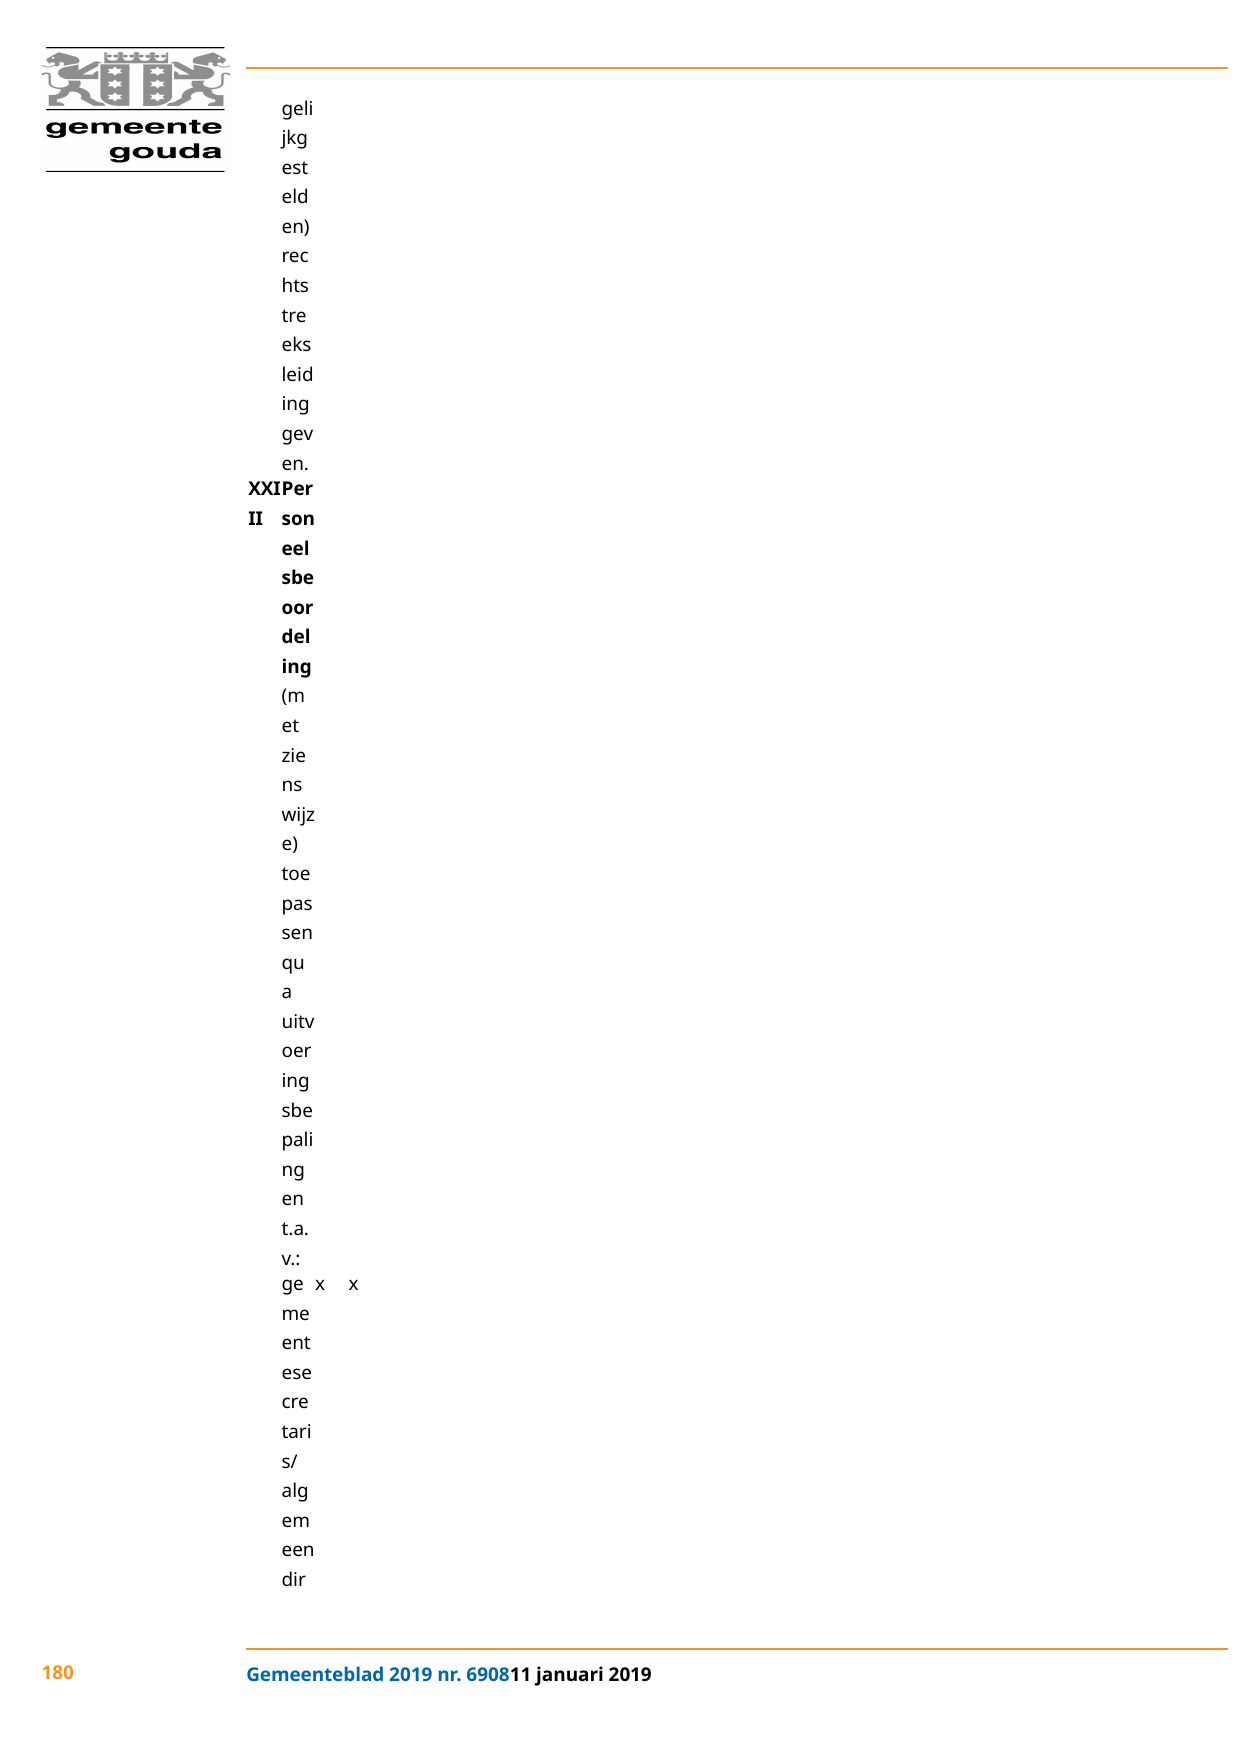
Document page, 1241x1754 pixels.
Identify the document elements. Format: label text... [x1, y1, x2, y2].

table_cell [516, 95, 549, 476]
table_cell gelijkgestelden) rechtstreeks leiding geven. [281, 95, 315, 476]
table_cell [415, 476, 449, 1270]
table_cell [482, 1270, 516, 1592]
table_cell [315, 95, 348, 476]
table_cell Personeelsbeoordeling (met zienswijze) toepassen qua uitvoeringsbepalingen t.a.v.: [281, 476, 315, 1270]
table_cell [482, 95, 516, 476]
table_cell [382, 476, 415, 1270]
table_cell [449, 1270, 482, 1592]
table_cell x [348, 1270, 382, 1592]
table_cell [516, 476, 549, 1270]
table_cell x [315, 1270, 348, 1592]
picture [41, 47, 231, 172]
table_cell XXIII [248, 476, 281, 1592]
table_cell [348, 95, 382, 476]
table_cell [415, 1270, 449, 1592]
table_cell [449, 476, 482, 1270]
table_cell [415, 95, 449, 476]
table_cell gemeentesecretaris/algemeen dir [281, 1270, 315, 1592]
table_cell [248, 95, 281, 476]
table_cell [482, 476, 516, 1270]
table_cell [382, 1270, 415, 1592]
table_cell [348, 476, 382, 1270]
table_cell [315, 476, 348, 1270]
table_cell [382, 95, 415, 476]
table_cell [449, 95, 482, 476]
table_cell [516, 1270, 549, 1592]
